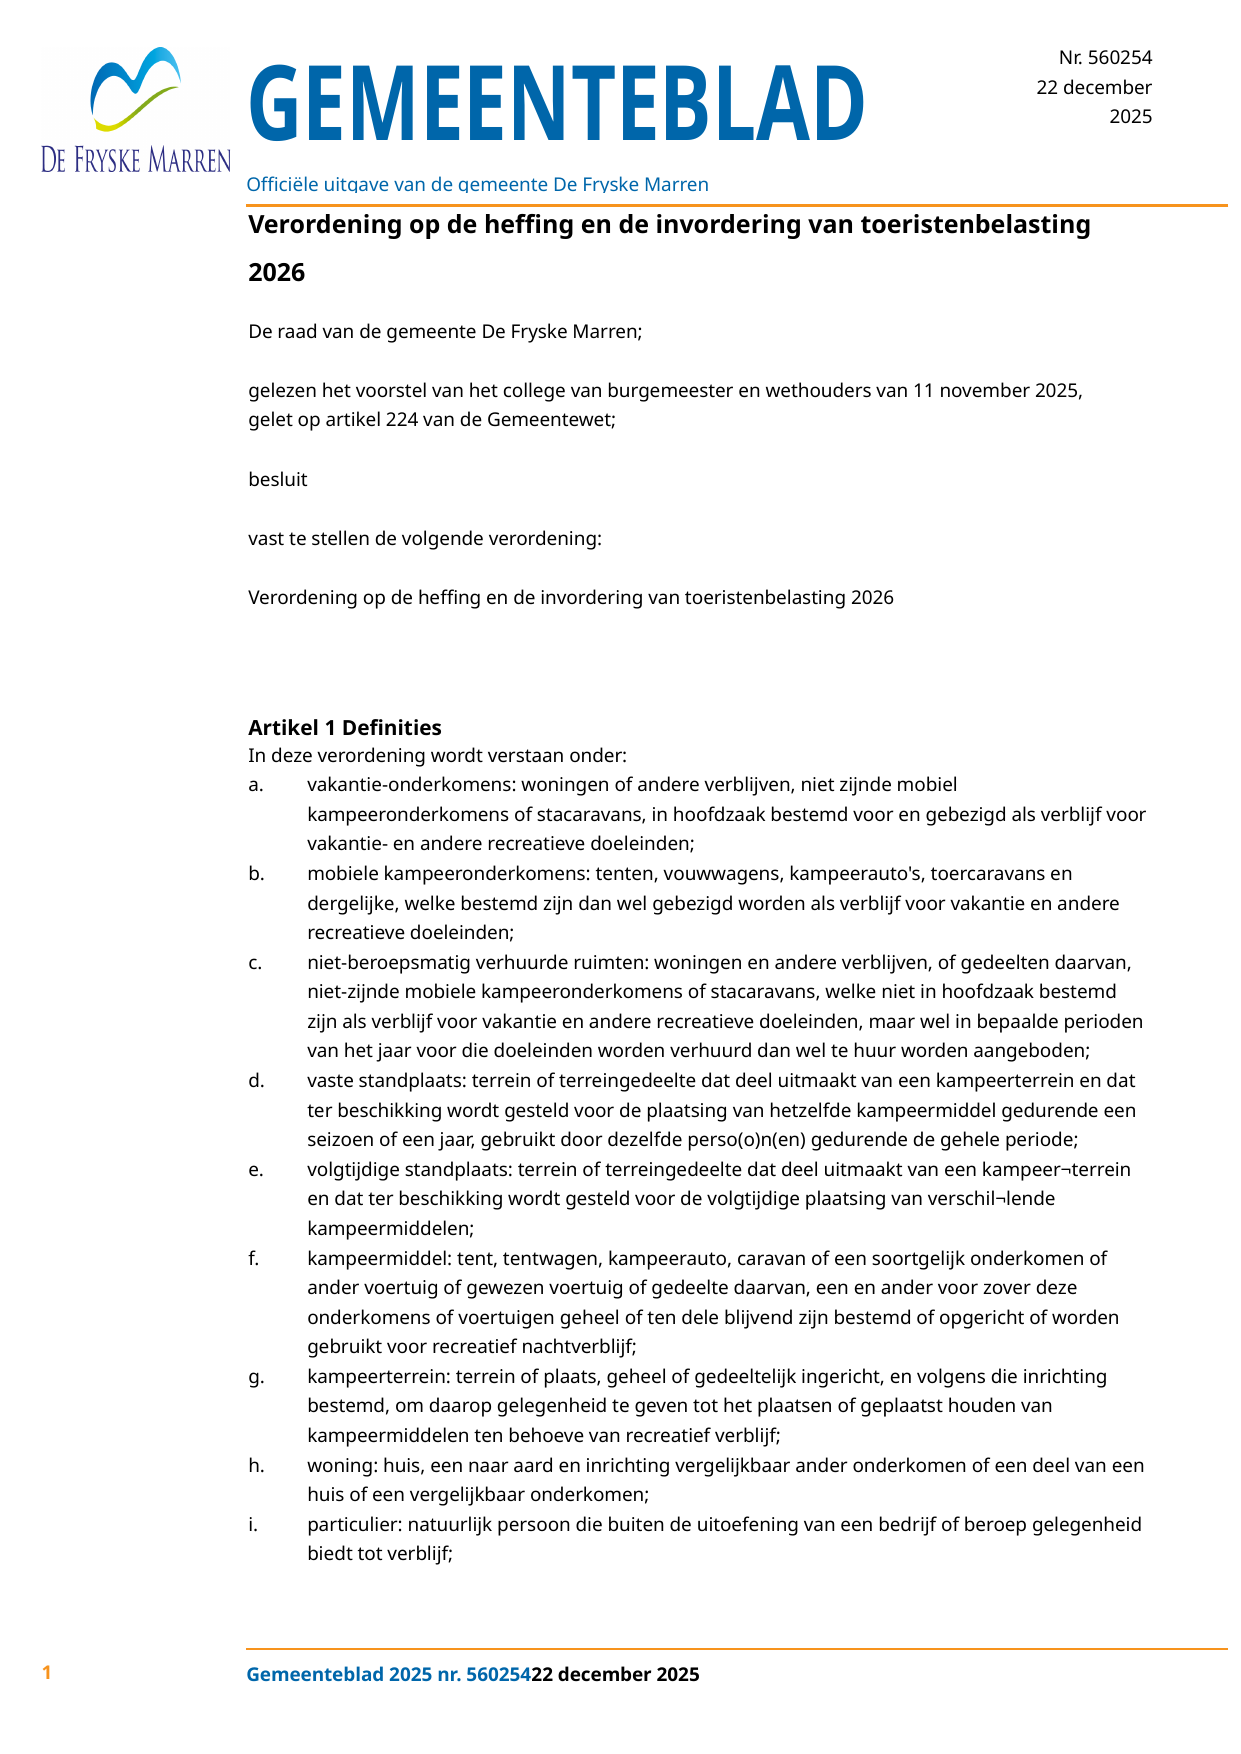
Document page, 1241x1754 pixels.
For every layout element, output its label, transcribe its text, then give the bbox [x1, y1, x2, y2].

text Artikel 1 Definities [248, 713, 1152, 742]
text In deze verordening wordt verstaan onder: [248, 742, 1152, 768]
list volgtijdige standplaats: terrein of terreingedeelte dat deel uitmaakt van een kampeer¬terrein en dat ter beschikking wordt gesteld voor de volgtijdige plaatsing van verschil¬lende kampeermiddelen; [248, 1156, 1152, 1241]
list particulier: natuurlijk persoon die buiten de uitoefening van een bedrijf of beroep gelegenheid biedt tot verblijf; [248, 1511, 1152, 1566]
list vaste standplaats: terrein of terreingedeelte dat deel uitmaakt van een kampeerterrein en dat ter beschikking wordt gesteld voor de plaatsing van hetzelfde kampeermiddel gedurende een seizoen of een jaar, gebruikt door dezelfde perso(o)n(en) gedurende de gehele periode; [248, 1067, 1152, 1152]
list niet-beroepsmatig verhuurde ruimten: woningen en andere verblijven, of gedeelten daarvan, niet-zijnde mobiele kampeeronderkomens of stacaravans, welke niet in hoofdzaak bestemd zijn als verblijf voor vakantie en andere recreatieve doeleinden, maar wel in bepaalde perioden van het jaar voor die doeleinden worden verhuurd dan wel te huur worden aangeboden; [248, 949, 1152, 1063]
text Verordening op de heffing en de invordering van toeristenbelasting 2026 [248, 207, 1152, 288]
picture [41, 47, 231, 172]
text De raad van de gemeente De Fryske Marren; [248, 318, 1152, 344]
text Verordening op de heffing en de invordering van toeristenbelasting 2026 [248, 584, 1152, 610]
text besluit [248, 466, 1152, 492]
list woning: huis, een naar aard en inrichting vergelijkbaar ander onderkomen of een deel van een huis of een vergelijkbaar onderkomen; [248, 1452, 1152, 1507]
list kampeerterrein: terrein of plaats, geheel of gedeeltelijk ingericht, en volgens die inrichting bestemd, om daarop gelegenheid te geven tot het plaatsen of geplaatst houden van kampeermiddelen ten behoeve van recreatief verblijf; [248, 1363, 1152, 1448]
text gelet op artikel 224 van de Gemeentewet; [248, 407, 1152, 432]
text vast te stellen de volgende verordening: [248, 525, 1152, 551]
list vakantie-onderkomens: woningen of andere verblijven, niet zijnde mobiel kampeeronderkomens of stacaravans, in hoofdzaak bestemd voor en gebezigd als verblijf voor vakantie- en andere recreatieve doeleinden; [248, 771, 1152, 856]
text gelezen het voorstel van het college van burgemeester en wethouders van 11 november 2025, [248, 377, 1152, 403]
list mobiele kampeeronderkomens: tenten, vouwwagens, kampeerauto's, toercaravans en dergelijke, welke bestemd zijn dan wel gebezigd worden als verblijf voor vakantie en andere recreatieve doeleinden; [248, 860, 1152, 945]
list kampeermiddel: tent, tentwagen, kampeerauto, caravan of een soortgelijk onderkomen of ander voertuig of gewezen voertuig of gedeelte daarvan, een en ander voor zover deze onderkomens of voertuigen geheel of ten dele blijvend zijn bestemd of opgericht of worden gebruikt voor recreatief nachtverblijf; [248, 1245, 1152, 1359]
